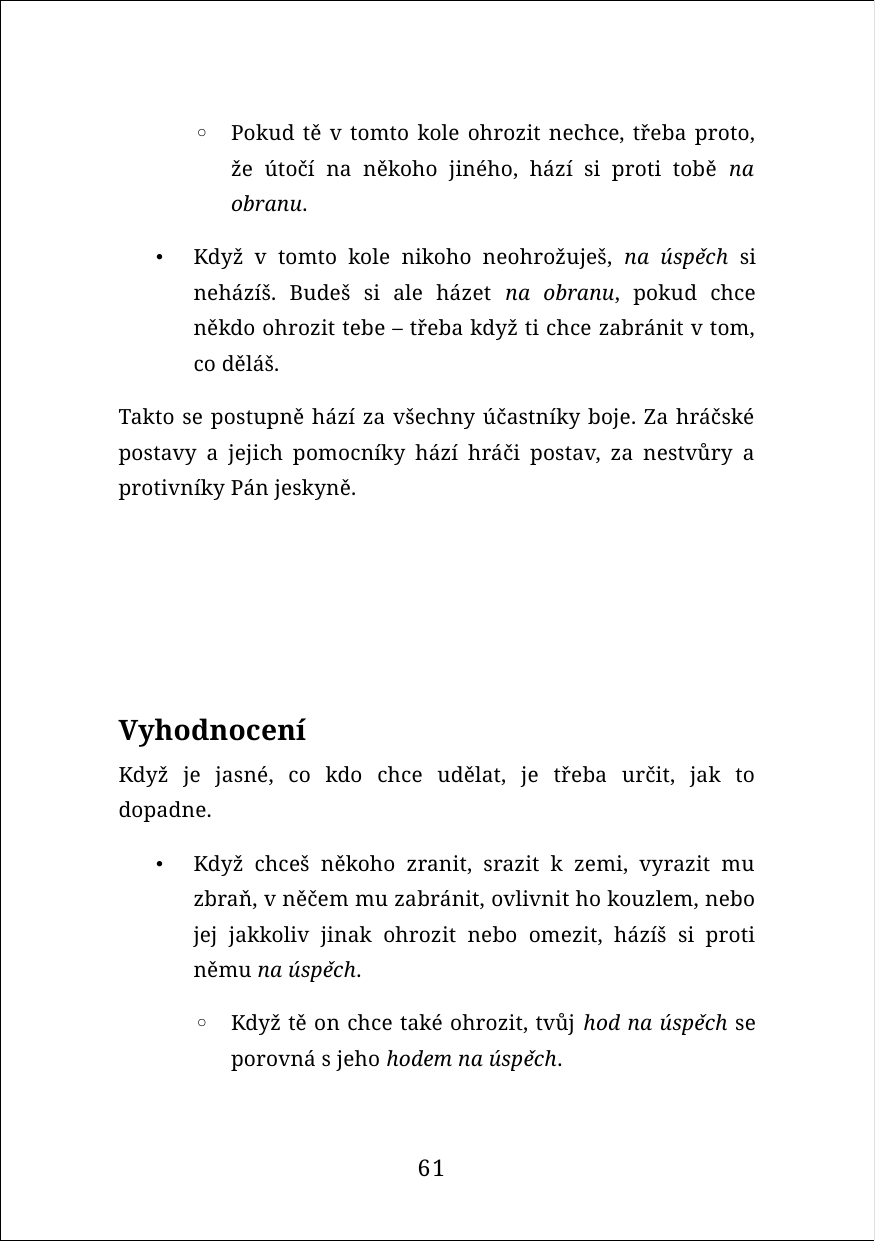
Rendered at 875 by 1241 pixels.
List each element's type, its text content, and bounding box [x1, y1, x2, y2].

text Když je jasné, co kdo chce udělat, je třeba určit, jak to dopadne. [118, 760, 756, 824]
list Pokud tě v tomto kole ohrozit nechce, třeba proto, že útočí na někoho jiného, hází si proti tobě na obranu. [193, 118, 756, 218]
list Když v tomto kole nikoho neohrožuješ, na úspěch si neházíš. Budeš si ale házet na obranu, pokud chce někdo ohrozit tebe – třeba když ti chce zabránit v tom, co děláš. [156, 242, 756, 377]
text Takto se postupně hází za všechny účastníky boje. Za hráčské postavy a jejich pomocníky hází hráči postav, za nestvůry a protivníky Pán jeskyně. [118, 402, 756, 502]
list Když tě on chce také ohrozit, tvůj hod na úspěch se porovná s jeho hodem na úspěch. [193, 1008, 756, 1072]
list Když chceš někoho zranit, srazit k zemi, vyrazit mu zbraň, v něčem mu zabránit, ovlivnit ho kouzlem, nebo jej jakkoliv jinak ohrozit nebo omezit, házíš si proti němu na úspěch. [156, 849, 756, 984]
subtitle Vyhodnocení [118, 710, 756, 748]
